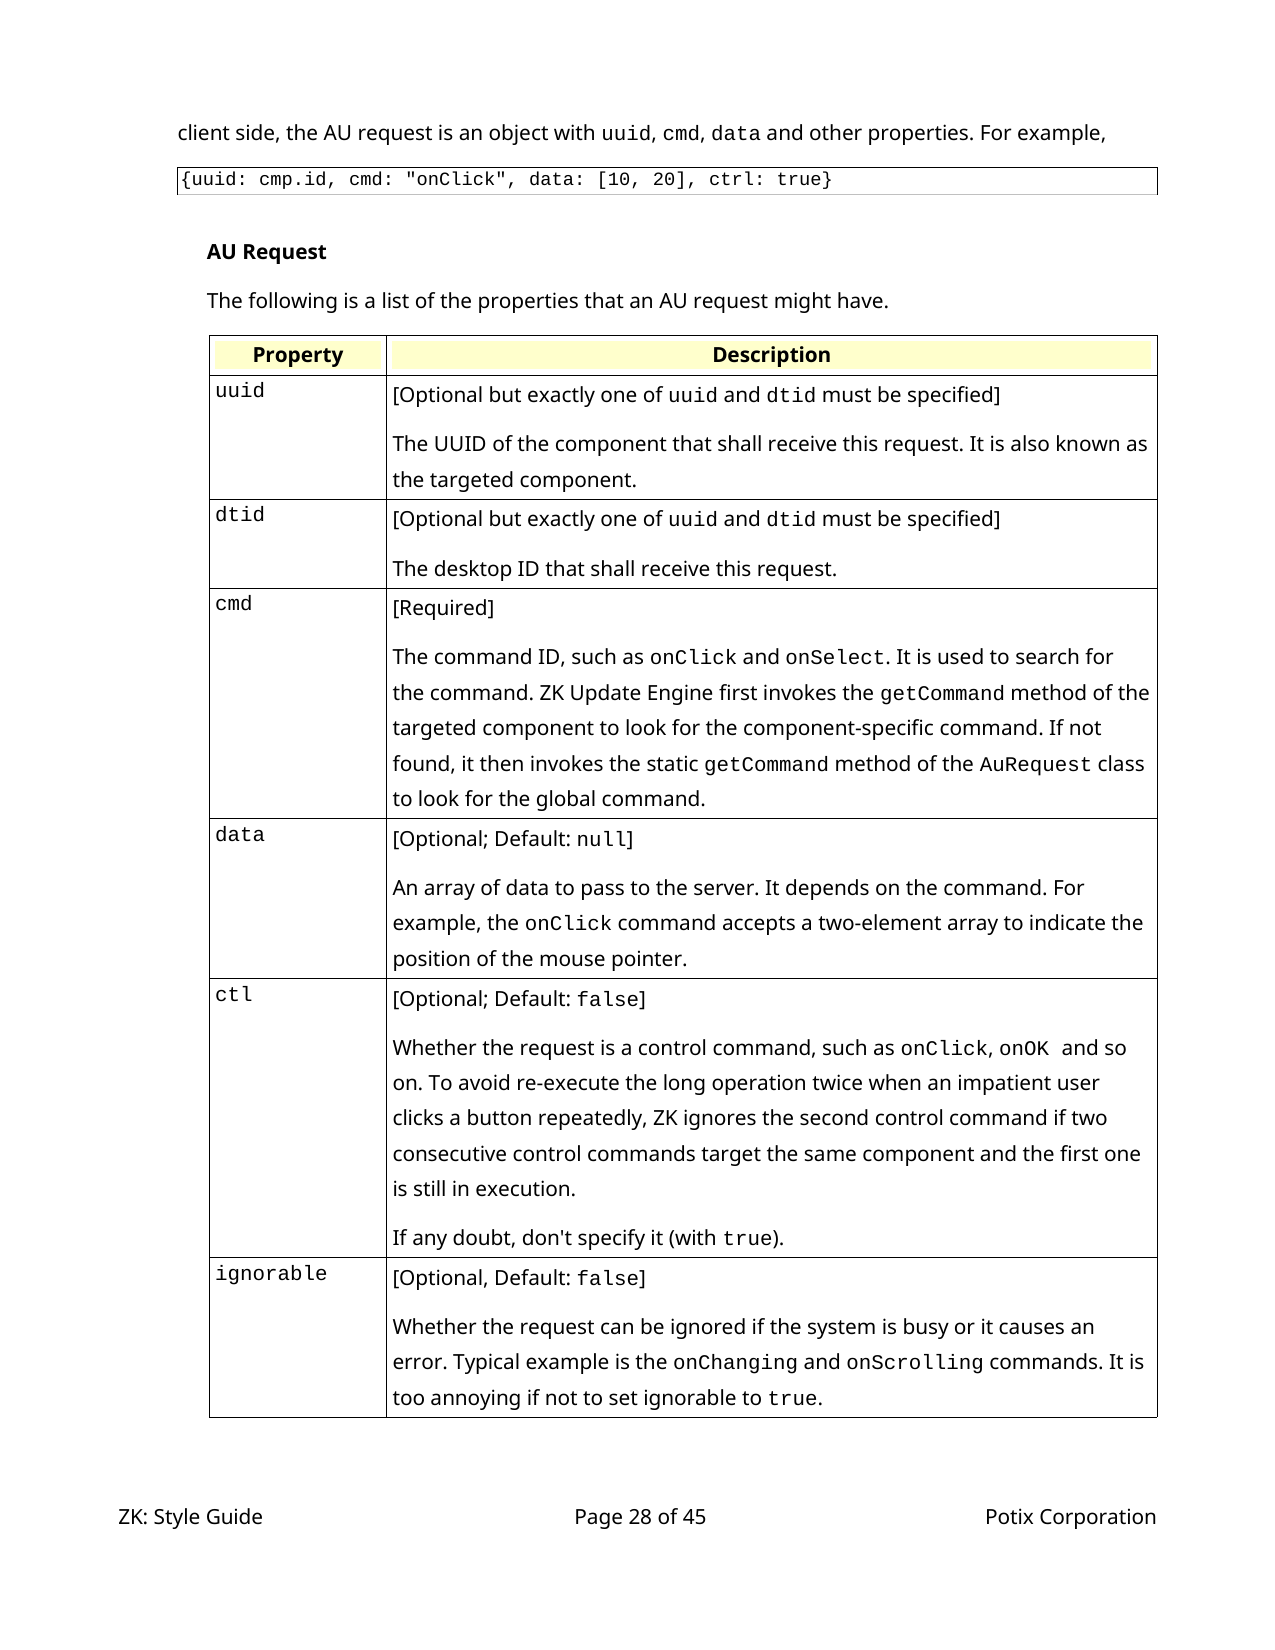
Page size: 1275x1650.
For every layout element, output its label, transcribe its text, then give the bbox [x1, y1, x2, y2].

table_cell [Optional but exactly one of uuid and dtid must be specified] The desktop ID that shall receive this request. [387, 500, 1157, 588]
table_cell ctl [210, 979, 386, 1257]
table_cell [Optional; Default: null] An array of data to pass to the server. It depends on the command. For example, the onClick command accepts a two-element array to indicate the position of the mouse pointer. [387, 819, 1157, 978]
table_cell [Optional but exactly one of uuid and dtid must be specified] The UUID of the component that shall receive this request. It is also known as the targeted component. [387, 376, 1157, 499]
text client side, the AU request is an object with uuid, cmd, data and other properties. For example, [177, 118, 1157, 147]
table_cell [Required] The command ID, such as onClick and onSelect. It is used to search for the command. ZK Update Engine first invokes the getCommand method of the targeted component to look for the component-specific command. If not found, it then invokes the static getCommand method of the AuRequest class to look for the global command. [387, 589, 1157, 818]
table_cell ignorable [210, 1258, 386, 1417]
table_cell [Optional; Default: false] Whether the request is a control command, such as onClick, onOK and so on. To avoid re-execute the long operation twice when an impatient user clicks a button repeatedly, ZK ignores the second control command if two consecutive control commands target the same component and the first one is still in execution. If any doubt, don't specify it (with true). [387, 979, 1157, 1257]
table_cell cmd [210, 589, 386, 818]
table_cell [Optional, Default: false] Whether the request can be ignored if the system is busy or it causes an error. Typical example is the onChanging and onScrolling commands. It is too annoying if not to set ignorable to true. [387, 1258, 1157, 1417]
table_cell uuid [210, 376, 386, 499]
table_header Property [210, 336, 386, 375]
table_header Description [387, 336, 1157, 375]
table_cell dtid [210, 500, 386, 588]
table_cell data [210, 819, 386, 978]
text {uuid: cmp.id, cmd: "onClick", data: [10, 20], ctrl: true} [178, 168, 1157, 194]
text The following is a list of the properties that an AU request might have. [207, 286, 1157, 314]
subtitle AU Request [207, 237, 1157, 265]
